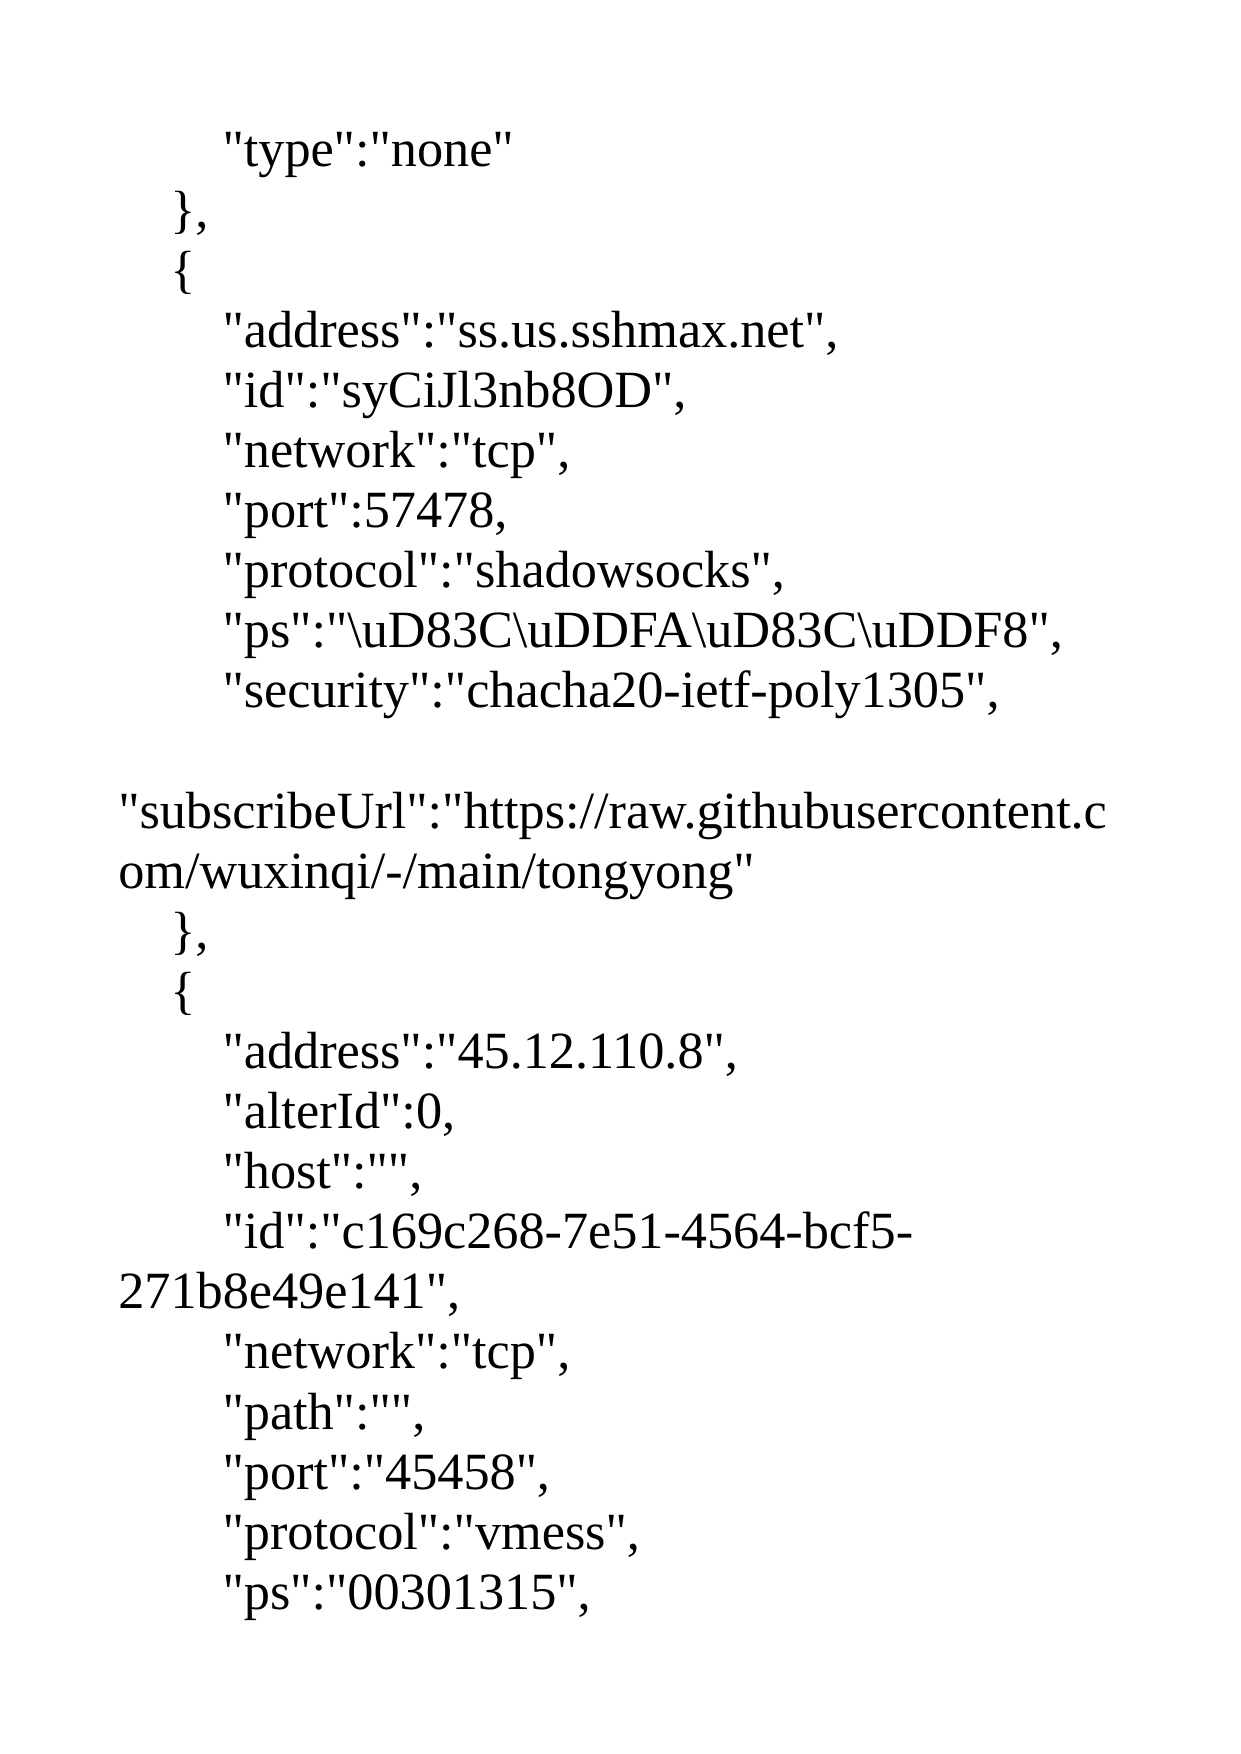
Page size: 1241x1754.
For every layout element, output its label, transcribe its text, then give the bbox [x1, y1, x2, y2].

text "port":"45458", [118, 1440, 1122, 1501]
text "type":"none" [118, 118, 1122, 178]
text "ps":"00301315", [118, 1561, 1122, 1621]
text }, [118, 178, 1122, 238]
text "network":"tcp", [118, 419, 1122, 479]
text "path":"", [118, 1380, 1122, 1440]
text "host":"", [118, 1140, 1122, 1200]
text { [118, 959, 1122, 1020]
text "ps":"\uD83C\uDDFA\uD83C\uDDF8", [118, 599, 1122, 659]
text "protocol":"shadowsocks", [118, 539, 1122, 599]
text "id":"c169c268-7e51-4564-bcf5-271b8e49e141", [118, 1200, 1122, 1320]
text "security":"chacha20-ietf-poly1305", [118, 659, 1122, 719]
text "protocol":"vmess", [118, 1501, 1122, 1561]
text }, [118, 899, 1122, 959]
text { [118, 238, 1122, 298]
text "address":"ss.us.sshmax.net", [118, 298, 1122, 358]
text "port":57478, [118, 479, 1122, 539]
text "id":"syCiJl3nb8OD", [118, 358, 1122, 419]
text "subscribeUrl":"https://raw.githubusercontent.com/wuxinqi/-/main/tongyong" [118, 719, 1122, 899]
text "alterId":0, [118, 1080, 1122, 1140]
text "network":"tcp", [118, 1320, 1122, 1380]
text "address":"45.12.110.8", [118, 1020, 1122, 1080]
